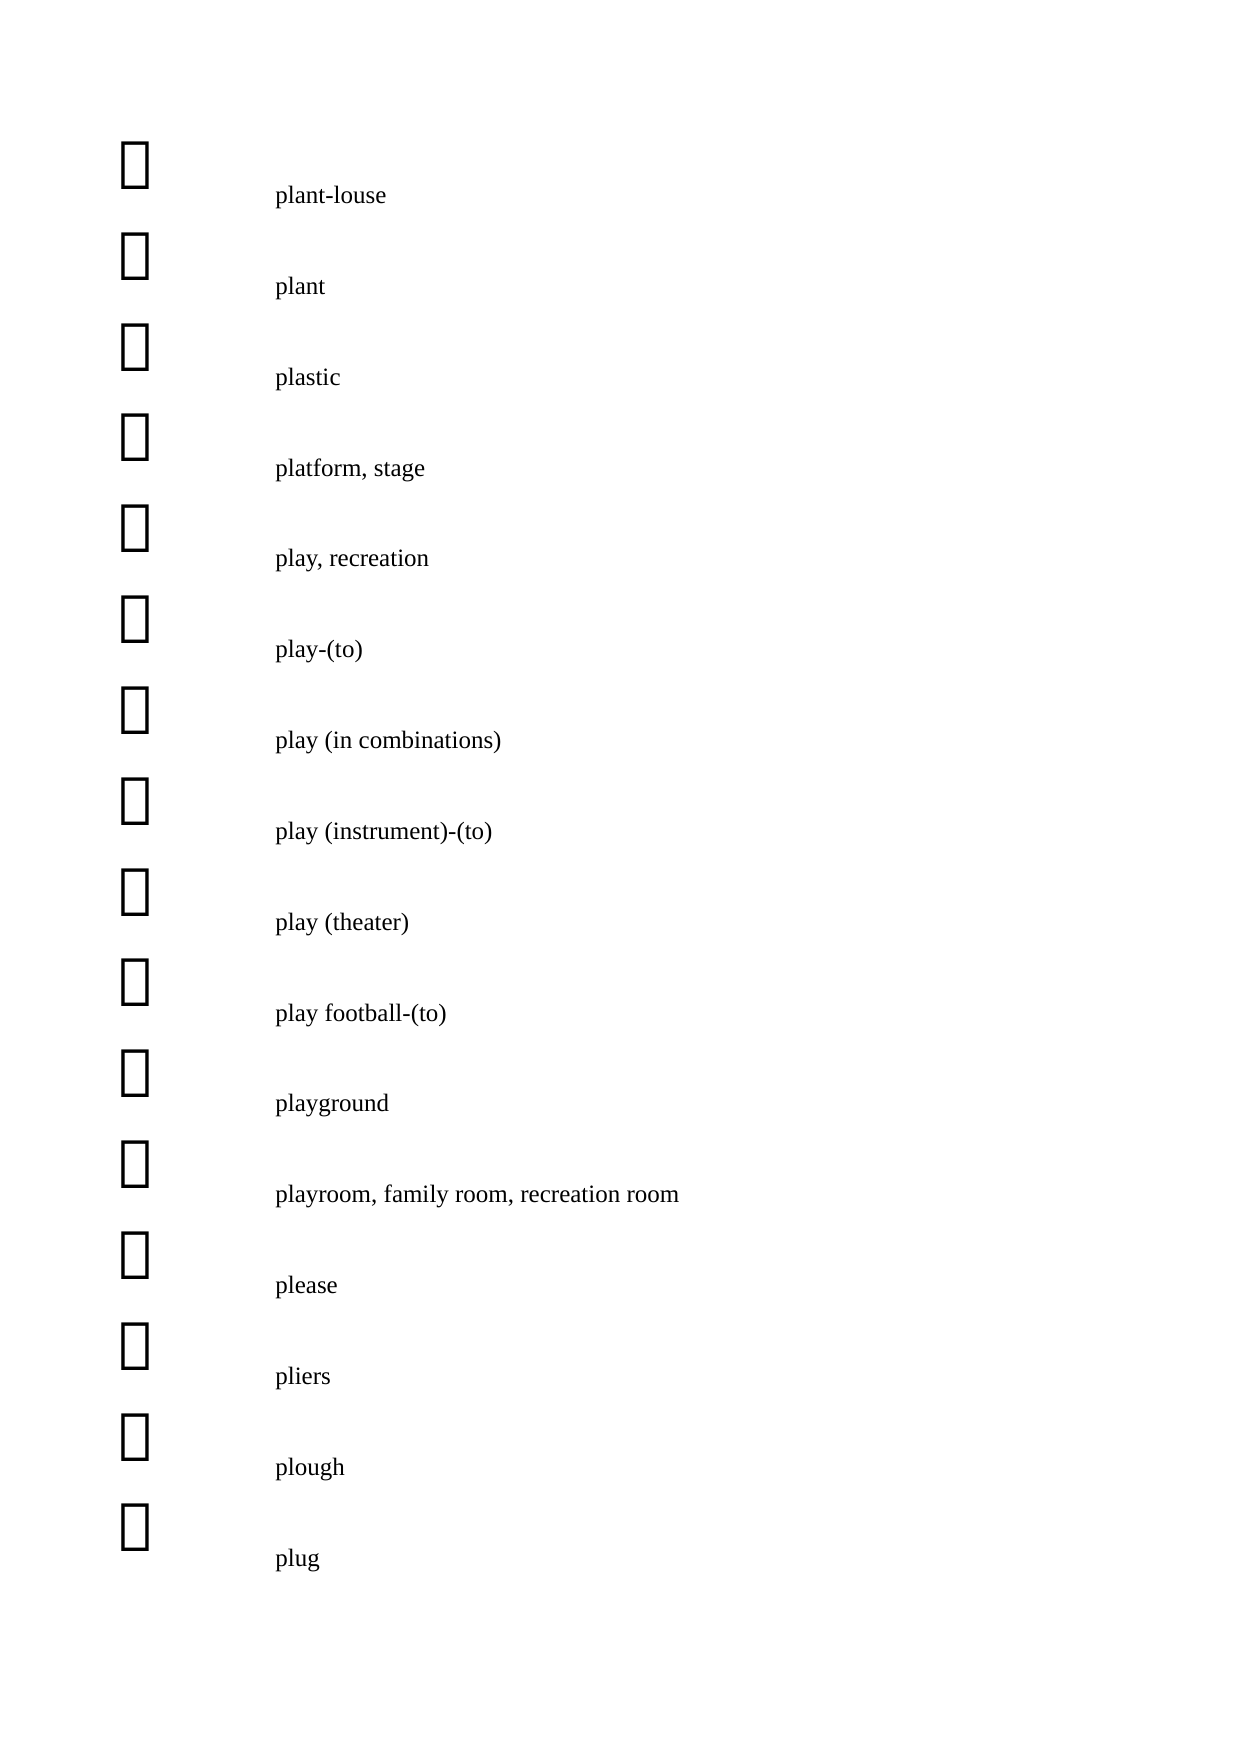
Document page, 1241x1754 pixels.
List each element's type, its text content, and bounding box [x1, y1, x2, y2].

table_cell  [115, 1481, 275, 1571]
table_cell  [115, 936, 275, 1026]
table_cell playroom, family room, recreation room [275, 1117, 949, 1208]
table_cell pliers [275, 1299, 949, 1390]
table_cell  [115, 118, 275, 209]
table_cell play (in combinations) [275, 663, 949, 754]
table_cell play (theater) [275, 845, 949, 936]
table_cell  [115, 209, 275, 300]
table_cell platform, stage [275, 391, 949, 481]
table_cell  [115, 1026, 275, 1117]
table_cell plug [275, 1481, 949, 1571]
table_cell playground [275, 1026, 949, 1117]
table_cell  [115, 391, 275, 481]
table_cell  [115, 1299, 275, 1390]
table_cell  [115, 572, 275, 663]
table_cell plough [275, 1390, 949, 1481]
table_cell play (instrument)-(to) [275, 754, 949, 845]
table_cell  [115, 754, 275, 845]
table_cell plant-louse [275, 118, 949, 209]
table_cell play-(to) [275, 572, 949, 663]
table_cell  [115, 300, 275, 391]
table_cell  [115, 1208, 275, 1299]
table_cell  [115, 663, 275, 754]
table_cell please [275, 1208, 949, 1299]
table_cell play football-(to) [275, 936, 949, 1026]
table_cell  [115, 1117, 275, 1208]
table_cell  [115, 481, 275, 572]
table_cell play, recreation [275, 481, 949, 572]
table_cell  [115, 845, 275, 936]
table_cell plastic [275, 300, 949, 391]
table_cell  [115, 1390, 275, 1481]
table_cell plant [275, 209, 949, 300]
